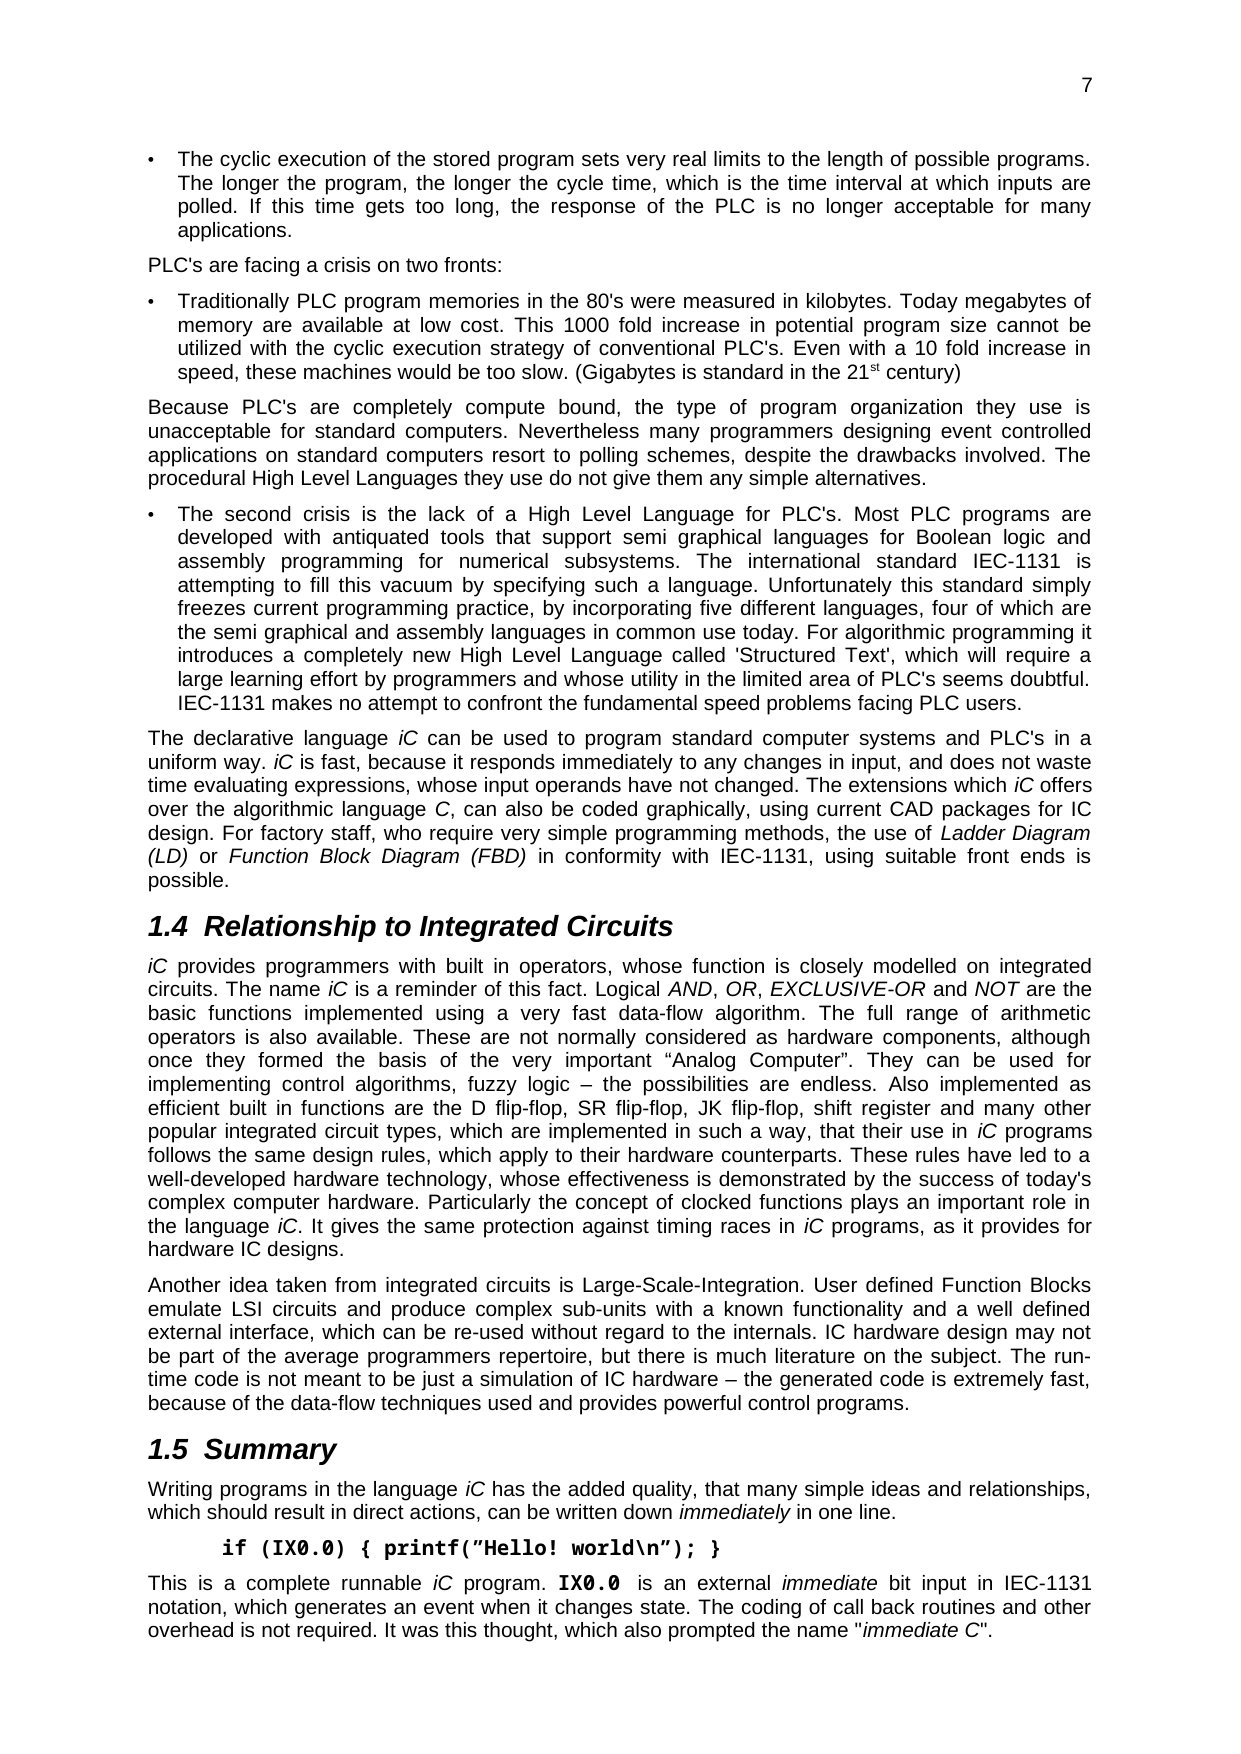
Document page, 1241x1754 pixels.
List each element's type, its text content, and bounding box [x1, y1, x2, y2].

text if (IX0.0) { printf(”Hello! world\n”); } [222, 1536, 1092, 1560]
text Writing programs in the language iC has the added quality, that many simple ideas and relationships, which should result in direct actions, can be written down immediately in one line. [148, 1477, 1092, 1524]
subtitle Summary [148, 1433, 1092, 1466]
text This is a complete runnable iC program. IX0.0 is an external immediate bit input in IEC-1131 notation, which generates an event when it changes state. The coding of call back routines and other overhead is not required. It was this thought, which also prompted the name "immediate C". [148, 1572, 1092, 1643]
text Because PLC's are completely compute bound, the type of program organization they use is unacceptable for standard computers. Nevertheless many programmers designing event controlled applications on standard computers resort to polling schemes, despite the drawbacks involved. The procedural High Level Languages they use do not give them any simple alternatives. [148, 396, 1092, 490]
text The declarative language iC can be used to program standard computer systems and PLC's in a uniform way. iC is fast, because it responds immediately to any changes in input, and does not waste time evaluating expressions, whose input operands have not changed. The extensions which iC offers over the algorithmic language C, can also be coded graphically, using current CAD packages for IC design. For factory staff, who require very simple programming methods, the use of Ladder Diagram (LD) or Function Block Diagram (FBD) in conformity with IEC-1131, using suitable front ends is possible. [148, 727, 1092, 892]
subtitle Relationship to Integrated Circuits [148, 910, 1092, 942]
list The second crisis is the lack of a High Level Language for PLC's. Most PLC programs are developed with antiquated tools that support semi graphical languages for Boolean logic and assembly programming for numerical subsystems. The international standard IEC-1131 is attempting to fill this vacuum by specifying such a language. Unfortunately this standard simply freezes current programming practice, by incorporating five different languages, four of which are the semi graphical and assembly languages in common use today. For algorithmic programming it introduces a completely new High Level Language called 'Structured Text', which will require a large learning effort by programmers and whose utility in the limited area of PLC's seems doubtful. IEC-1131 makes no attempt to confront the fundamental speed problems facing PLC users. [148, 502, 1092, 715]
text Another idea taken from integrated circuits is Large-Scale-Integration. User defined Function Blocks emulate LSI circuits and produce complex sub-units with a known functionality and a well defined external interface, which can be re-used without regard to the internals. IC hardware design may not be part of the average programmers repertoire, but there is much literature on the subject. The run-time code is not meant to be just a simulation of IC hardware – the generated code is extremely fast, because of the data-flow techniques used and provides powerful control programs. [148, 1273, 1092, 1415]
list Traditionally PLC program memories in the 80's were measured in kilobytes. Today megabytes of memory are available at low cost. This 1000 fold increase in potential program size cannot be utilized with the cyclic execution strategy of conventional PLC's. Even with a 10 fold increase in speed, these machines would be too slow. (Gigabytes is standard in the 21st century) [148, 289, 1092, 384]
text iC provides programmers with built in operators, whose function is closely modelled on integrated circuits. The name iC is a reminder of this fact. Logical AND, OR, EXCLUSIVE-OR and NOT are the basic functions implemented using a very fast data-flow algorithm. The full range of arithmetic operators is also available. These are not normally considered as hardware components, although once they formed the basis of the very important “Analog Computer”. They can be used for implementing control algorithms, fuzzy logic – the possibilities are endless. Also implemented as efficient built in functions are the D flip-flop, SR flip-flop, JK flip-flop, shift register and many other popular integrated circuit types, which are implemented in such a way, that their use in iC programs follows the same design rules, which apply to their hardware counterparts. These rules have led to a well-developed hardware technology, whose effectiveness is demonstrated by the success of today's complex computer hardware. Particularly the concept of clocked functions plays an important role in the language iC. It gives the same protection against timing races in iC programs, as it provides for hardware IC designs. [148, 954, 1092, 1262]
text PLC's are facing a crisis on two fronts: [148, 254, 1092, 278]
list The cyclic execution of the stored program sets very real limits to the length of possible programs. The longer the program, the longer the cycle time, which is the time interval at which inputs are polled. If this time gets too long, the response of the PLC is no longer acceptable for many applications. [148, 148, 1092, 242]
